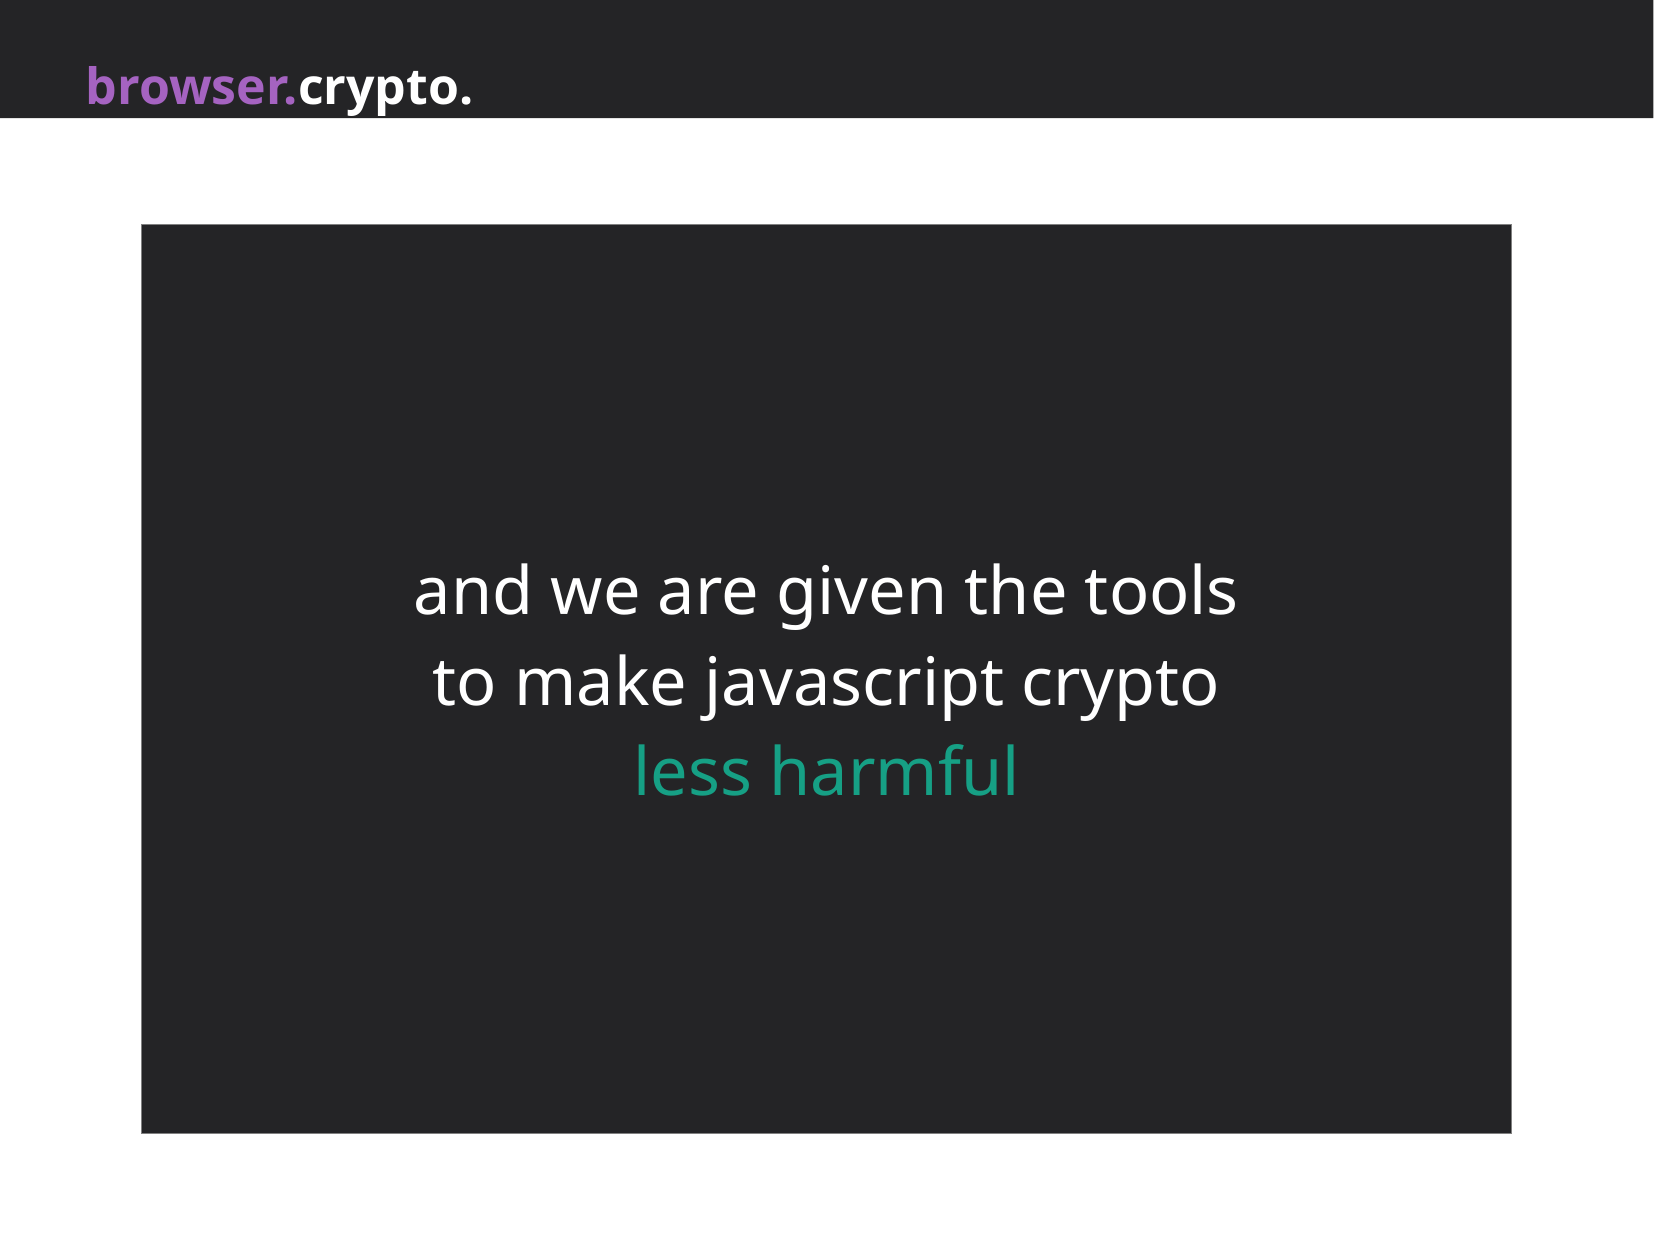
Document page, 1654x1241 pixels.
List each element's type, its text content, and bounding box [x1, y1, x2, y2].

text_box [0, 0, 1654, 119]
text_box browser.crypto. [70, 43, 567, 119]
text_box [165, 531, 1441, 1087]
text_box and we are given the tools to make javascript crypto less harmful [141, 224, 1512, 1134]
